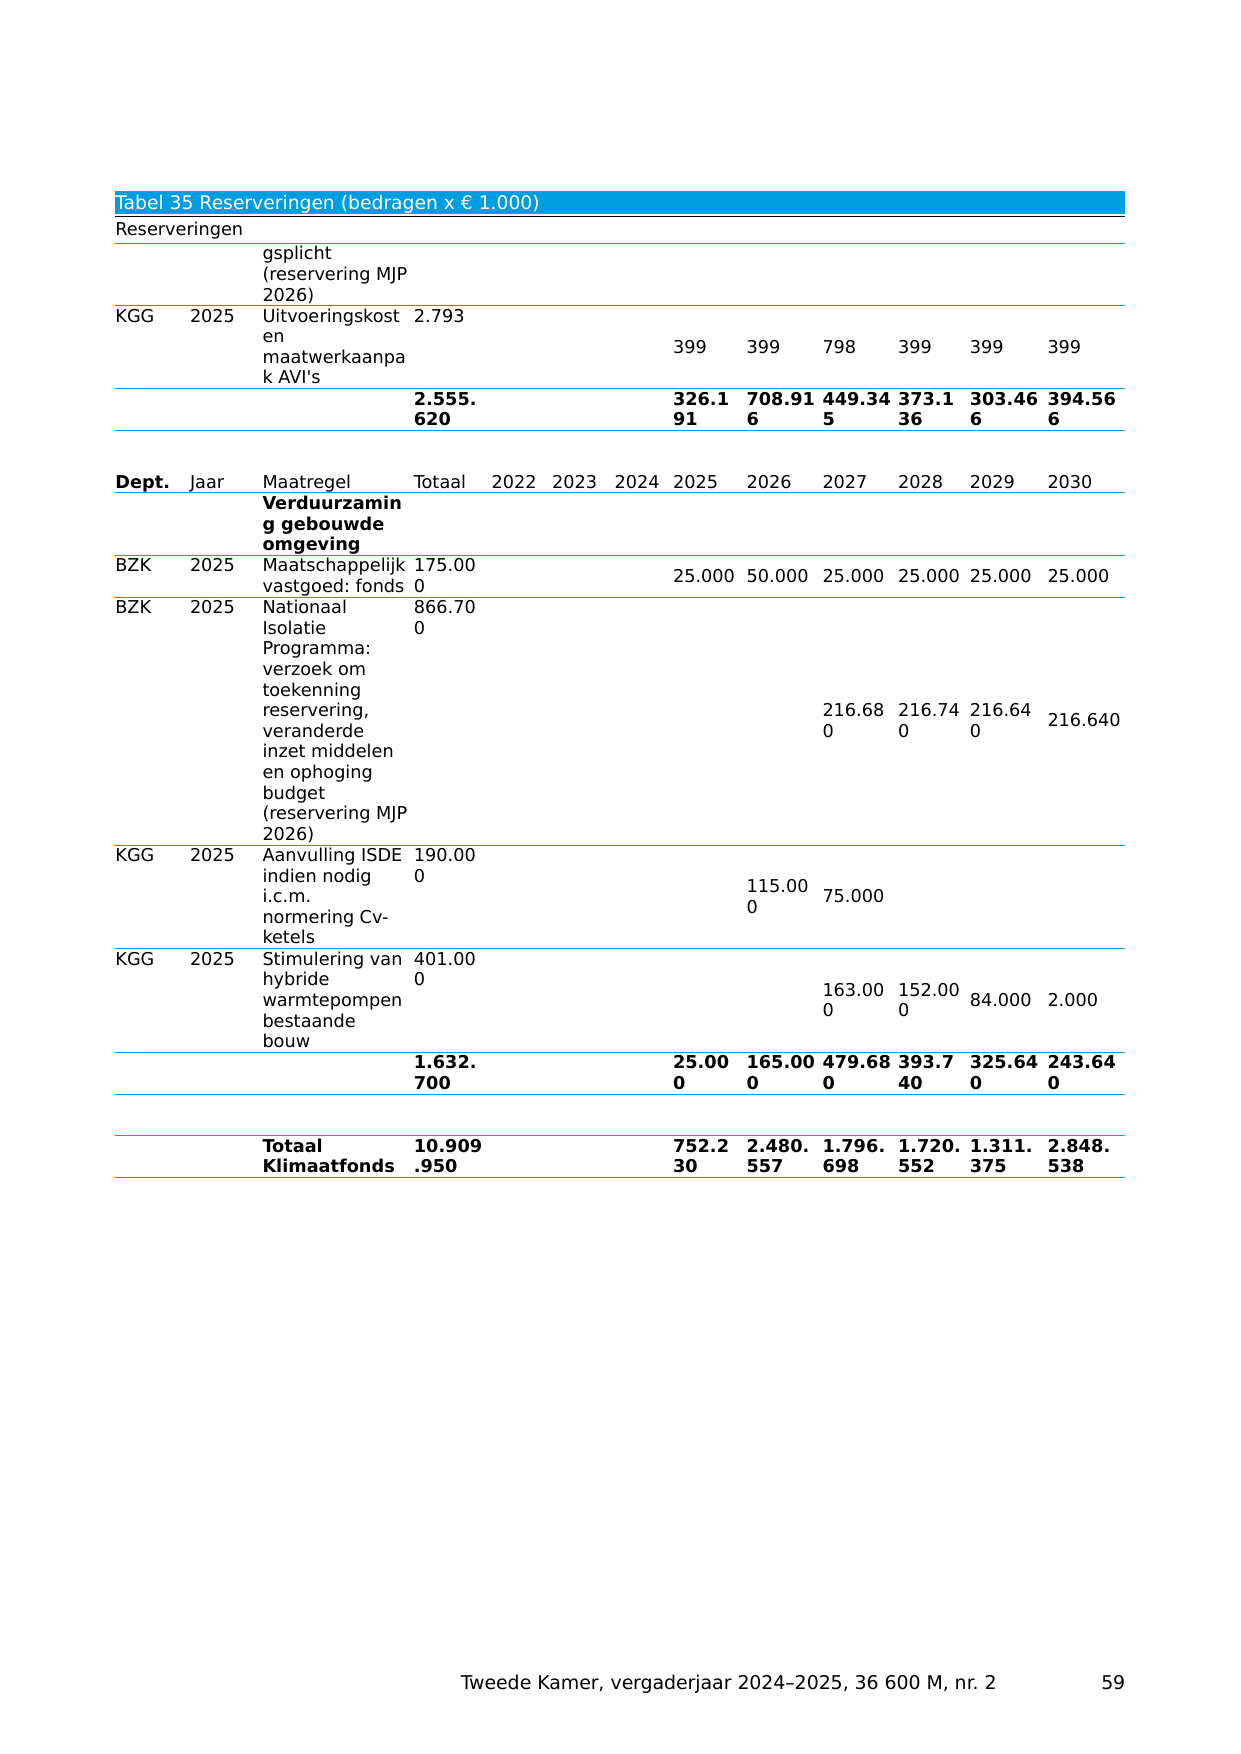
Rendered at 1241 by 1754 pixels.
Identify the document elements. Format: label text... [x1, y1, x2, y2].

table_cell [611, 451, 670, 472]
table_cell [744, 431, 819, 451]
table_cell 399 [744, 306, 819, 388]
table_cell [744, 1115, 819, 1135]
table_cell [187, 1095, 259, 1115]
table_cell 2025 [187, 598, 259, 844]
table_cell Totaal [411, 472, 488, 492]
table_cell [670, 493, 743, 555]
table_cell [895, 493, 967, 555]
table_cell [549, 1095, 611, 1115]
table_cell 25.000 [1044, 556, 1125, 596]
table_cell [259, 1053, 411, 1093]
table_cell 216.680 [819, 598, 895, 844]
table_cell 25.000 [670, 556, 743, 596]
table_cell [411, 1095, 488, 1115]
table_cell [611, 493, 670, 555]
table_cell [489, 493, 549, 555]
table_cell 2.848.538 [1044, 1136, 1125, 1177]
table_cell 479.680 [819, 1053, 895, 1093]
table_cell 373.136 [895, 389, 967, 430]
table_cell 75.000 [819, 846, 895, 948]
table_cell Totaal Klimaatfonds [259, 1136, 411, 1177]
table_cell [489, 1053, 549, 1093]
table_cell [549, 306, 611, 388]
table_cell [549, 846, 611, 948]
table_cell 399 [967, 306, 1044, 388]
table_cell [670, 431, 743, 451]
table_cell Stimulering van hybride warmtepompen bestaande bouw [259, 949, 411, 1052]
table_cell [489, 389, 549, 430]
table_cell 25.000 [670, 1053, 743, 1093]
table_cell [489, 556, 549, 596]
table_cell [1044, 244, 1125, 305]
table_cell [611, 846, 670, 948]
table_cell [411, 1115, 488, 1135]
table_cell 2030 [1044, 472, 1125, 492]
table_cell [549, 1136, 611, 1177]
table_cell [744, 493, 819, 555]
table_cell [411, 431, 488, 451]
table_cell [489, 1115, 549, 1135]
table_cell [115, 244, 187, 305]
table_cell [411, 493, 488, 555]
table_cell [967, 1115, 1044, 1135]
table_cell [744, 598, 819, 844]
table_cell gsplicht (reservering MJP 2026) [259, 244, 411, 305]
table_cell [895, 244, 967, 305]
table_cell [115, 1095, 187, 1115]
table_cell 216.640 [967, 598, 1044, 844]
table_cell 303.466 [967, 389, 1044, 430]
table_cell 866.700 [411, 598, 488, 844]
table_cell [611, 389, 670, 430]
table_cell [670, 598, 743, 844]
table_cell [259, 451, 411, 472]
table_cell [187, 244, 259, 305]
table_cell [670, 846, 743, 948]
table_cell [187, 493, 259, 555]
table_cell 2025 [187, 949, 259, 1052]
table_cell [1044, 493, 1125, 555]
table_cell 2.555.620 [411, 389, 488, 430]
table_cell [489, 306, 549, 388]
table_cell Aanvulling ISDE indien nodig i.c.m. normering Cv-ketels [259, 846, 411, 948]
table_cell [489, 1136, 549, 1177]
table_cell 243.640 [1044, 1053, 1125, 1093]
table_cell 2.793 [411, 306, 488, 388]
table_cell [819, 1115, 895, 1135]
table_cell [115, 1115, 187, 1135]
table_cell 50.000 [744, 556, 819, 596]
table_cell KGG [115, 949, 187, 1052]
table_cell Maatregel [259, 472, 411, 492]
table_cell 326.191 [670, 389, 743, 430]
table_cell [115, 1136, 187, 1177]
table_cell 2024 [611, 472, 670, 492]
table_cell [744, 451, 819, 472]
table_cell 152.000 [895, 949, 967, 1052]
table_cell [259, 1115, 411, 1135]
table_cell [489, 244, 549, 305]
table_cell Dept. [115, 472, 187, 492]
table_cell [1044, 431, 1125, 451]
table_cell [967, 846, 1044, 948]
table_cell [967, 493, 1044, 555]
table_cell 2023 [549, 472, 611, 492]
table_cell [670, 949, 743, 1052]
table_cell KGG [115, 306, 187, 388]
table_cell Uitvoeringskosten maatwerkaanpak AVI's [259, 306, 411, 388]
table_cell [115, 493, 187, 555]
table_cell [259, 389, 411, 430]
table_cell 2025 [187, 846, 259, 948]
table_cell [187, 431, 259, 451]
table_cell [895, 451, 967, 472]
table_cell 163.000 [819, 949, 895, 1052]
table_cell 1.311.375 [967, 1136, 1044, 1177]
table_cell [967, 244, 1044, 305]
table_cell [549, 389, 611, 430]
table_cell [611, 1115, 670, 1135]
table_cell [489, 598, 549, 844]
table_cell [611, 556, 670, 596]
table_cell [611, 1053, 670, 1093]
table_cell [670, 1115, 743, 1135]
table_cell [259, 1095, 411, 1115]
table_cell 2028 [895, 472, 967, 492]
table_cell 2026 [744, 472, 819, 492]
table_cell [1044, 1095, 1125, 1115]
table_cell [549, 451, 611, 472]
table_cell [670, 1095, 743, 1115]
table_cell BZK [115, 598, 187, 844]
table_cell Jaar [187, 472, 259, 492]
table_cell 165.000 [744, 1053, 819, 1093]
table_cell [744, 1095, 819, 1115]
table_cell [549, 598, 611, 844]
table_cell [187, 1053, 259, 1093]
table_cell [187, 1115, 259, 1135]
table_cell [895, 1115, 967, 1135]
table_cell 752.230 [670, 1136, 743, 1177]
table_cell 2025 [670, 472, 743, 492]
table_cell [611, 244, 670, 305]
table_cell 1.632.700 [411, 1053, 488, 1093]
table_cell 325.640 [967, 1053, 1044, 1093]
table_cell KGG [115, 846, 187, 948]
table_cell [115, 1053, 187, 1093]
table_cell 2025 [187, 306, 259, 388]
table_cell Verduurzaming gebouwde omgeving [259, 493, 411, 555]
table_cell 399 [1044, 306, 1125, 388]
table_cell [549, 1053, 611, 1093]
table_cell [489, 431, 549, 451]
table_cell [819, 244, 895, 305]
table_cell [1044, 846, 1125, 948]
table_cell 449.345 [819, 389, 895, 430]
table_cell 401.000 [411, 949, 488, 1052]
table_cell [549, 493, 611, 555]
table_cell [744, 244, 819, 305]
table_cell [819, 1095, 895, 1115]
table_cell 115.000 [744, 846, 819, 948]
table_cell [549, 431, 611, 451]
table_cell [115, 451, 187, 472]
table_cell [895, 1095, 967, 1115]
table_cell [411, 244, 488, 305]
table_cell [489, 1095, 549, 1115]
table_cell 1.720.552 [895, 1136, 967, 1177]
table_cell Maatschappelijk vastgoed: fonds [259, 556, 411, 596]
table_cell [819, 493, 895, 555]
table_cell BZK [115, 556, 187, 596]
table_cell [670, 451, 743, 472]
table_cell [259, 431, 411, 451]
table_cell Reserveringen [115, 217, 1125, 243]
table_cell 798 [819, 306, 895, 388]
table_cell 216.640 [1044, 598, 1125, 844]
table_cell 25.000 [895, 556, 967, 596]
table_cell [549, 244, 611, 305]
table_cell [489, 846, 549, 948]
table_cell 2.000 [1044, 949, 1125, 1052]
table_cell 399 [895, 306, 967, 388]
table_cell 84.000 [967, 949, 1044, 1052]
table_cell 2029 [967, 472, 1044, 492]
table_cell 708.916 [744, 389, 819, 430]
table_cell 216.740 [895, 598, 967, 844]
table_cell [611, 1136, 670, 1177]
table_cell [187, 389, 259, 430]
table_cell [744, 949, 819, 1052]
table_cell 10.909.950 [411, 1136, 488, 1177]
table_cell 393.740 [895, 1053, 967, 1093]
table_cell [611, 598, 670, 844]
table_cell [187, 451, 259, 472]
table_cell 2025 [187, 556, 259, 596]
table_cell [1044, 1115, 1125, 1135]
table_cell [489, 949, 549, 1052]
table_cell [489, 451, 549, 472]
table_cell [967, 451, 1044, 472]
table_cell 2.480.557 [744, 1136, 819, 1177]
table_cell [611, 431, 670, 451]
table_cell 2027 [819, 472, 895, 492]
table_cell [611, 306, 670, 388]
table_cell 25.000 [967, 556, 1044, 596]
table_cell [115, 431, 187, 451]
table_cell 25.000 [819, 556, 895, 596]
table_cell [549, 1115, 611, 1135]
table_cell [611, 1095, 670, 1115]
table_cell [819, 431, 895, 451]
table_cell [819, 451, 895, 472]
table_cell [611, 949, 670, 1052]
table_cell Nationaal Isolatie Programma: verzoek om toekenning reservering, veranderde inzet middelen en ophoging budget (reservering MJP 2026) [259, 598, 411, 844]
table_cell [670, 244, 743, 305]
table_cell [1044, 451, 1125, 472]
table_cell 2022 [489, 472, 549, 492]
table_cell 175.000 [411, 556, 488, 596]
table_cell [967, 431, 1044, 451]
table_cell [967, 1095, 1044, 1115]
table_cell [115, 389, 187, 430]
table_cell [895, 846, 967, 948]
table_cell 399 [670, 306, 743, 388]
table_cell [549, 949, 611, 1052]
table_cell [187, 1136, 259, 1177]
table_cell 190.000 [411, 846, 488, 948]
table_cell 1.796.698 [819, 1136, 895, 1177]
table_cell 394.566 [1044, 389, 1125, 430]
table_cell [549, 556, 611, 596]
table_cell [895, 431, 967, 451]
table_cell [411, 451, 488, 472]
